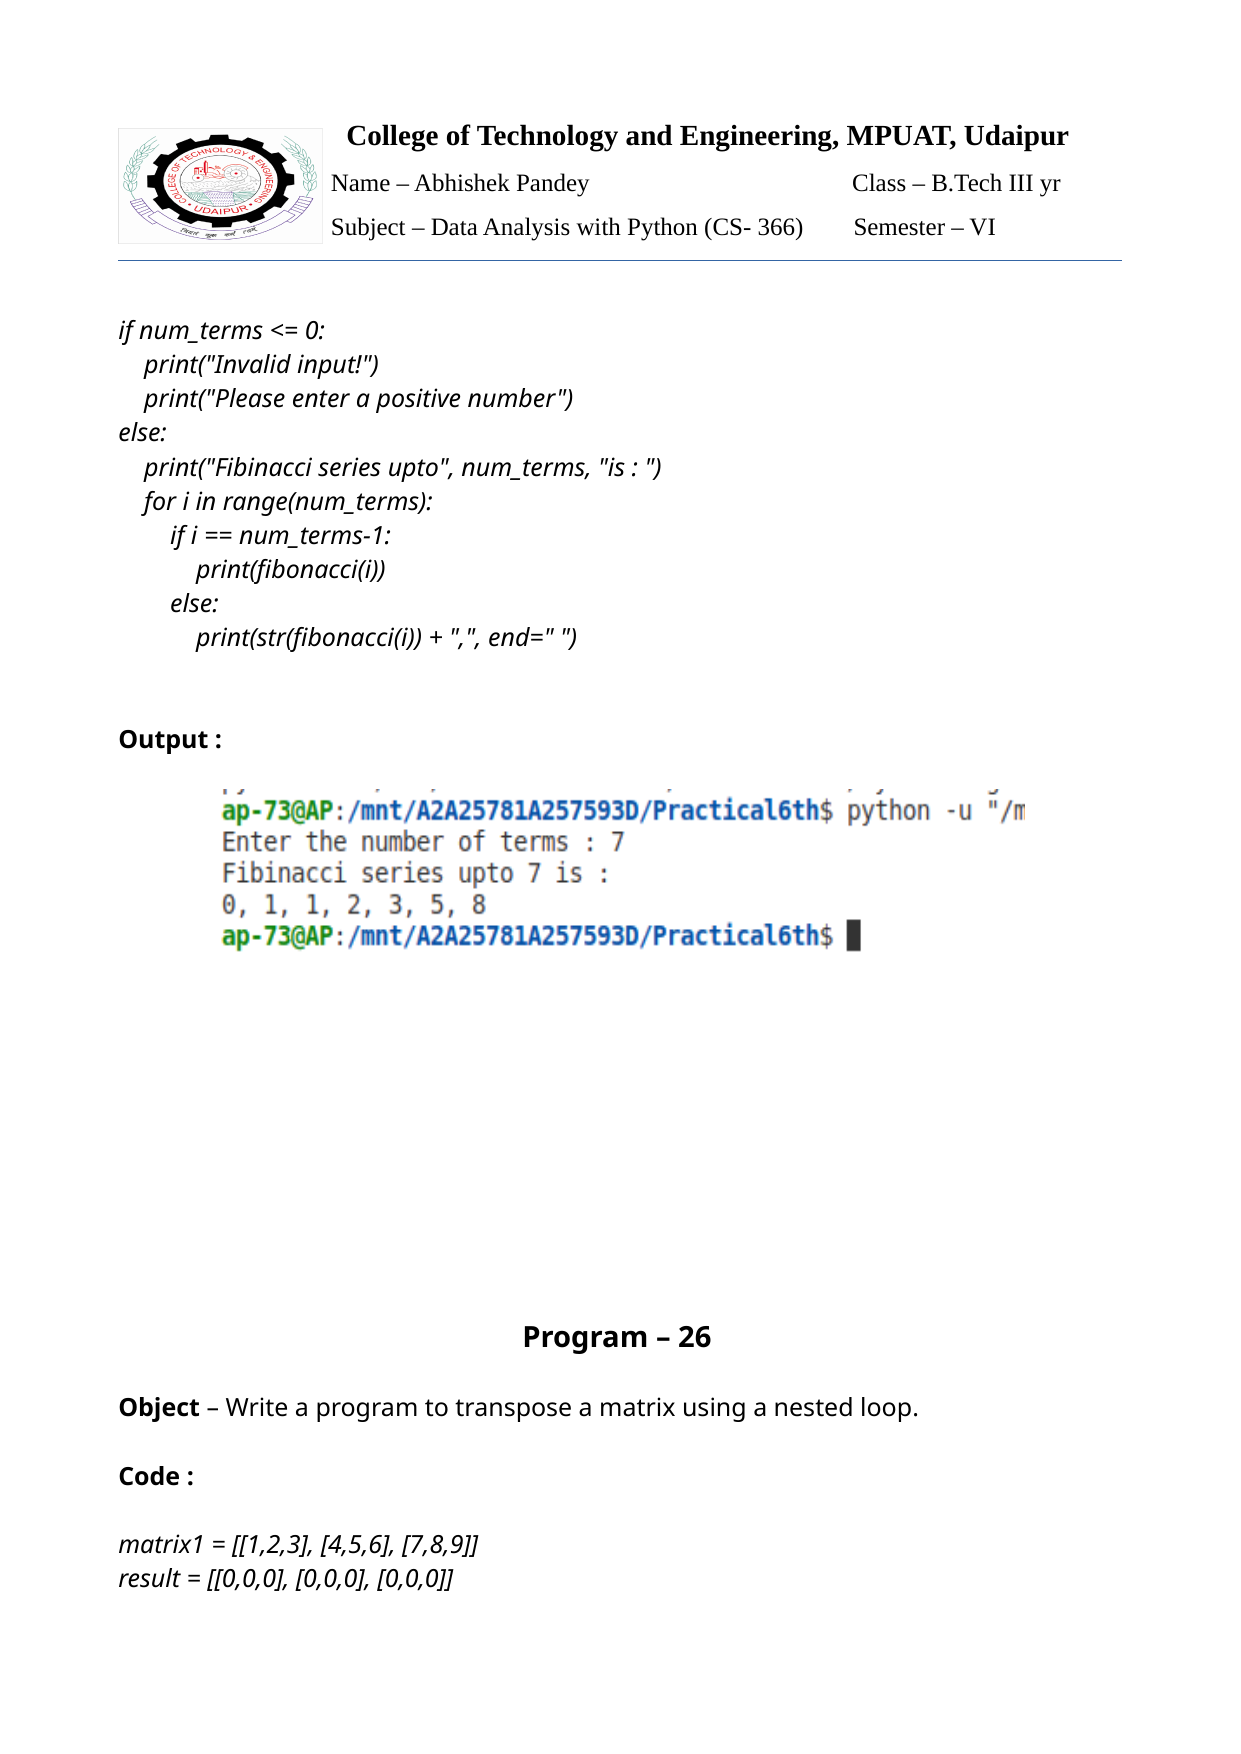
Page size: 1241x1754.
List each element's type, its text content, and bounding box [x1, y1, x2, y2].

text matrix1 = [[1,2,3], [4,5,6], [7,8,9]] [118, 1526, 1122, 1560]
text Code : [118, 1458, 1122, 1492]
text Program – 26 [118, 1316, 1122, 1356]
picture [118, 128, 323, 244]
text print(str(fibonacci(i)) + ",", end=" ") [118, 619, 1122, 653]
picture [215, 789, 1025, 1112]
text else: [118, 585, 1122, 619]
text Output : [118, 722, 1122, 756]
text print(fibonacci(i)) [118, 551, 1122, 585]
text if i == num_terms-1: [118, 517, 1122, 551]
text print("Fibinacci series upto", num_terms, "is : ") [118, 449, 1122, 483]
text Object – Write a program to transpose a matrix using a nested loop. [118, 1390, 1122, 1424]
text else: [118, 415, 1122, 449]
text print("Invalid input!") [118, 347, 1122, 381]
text for i in range(num_terms): [118, 483, 1122, 517]
text result = [[0,0,0], [0,0,0], [0,0,0]] [118, 1560, 1122, 1594]
text print("Please enter a positive number") [118, 381, 1122, 415]
text if num_terms <= 0: [118, 313, 1122, 347]
